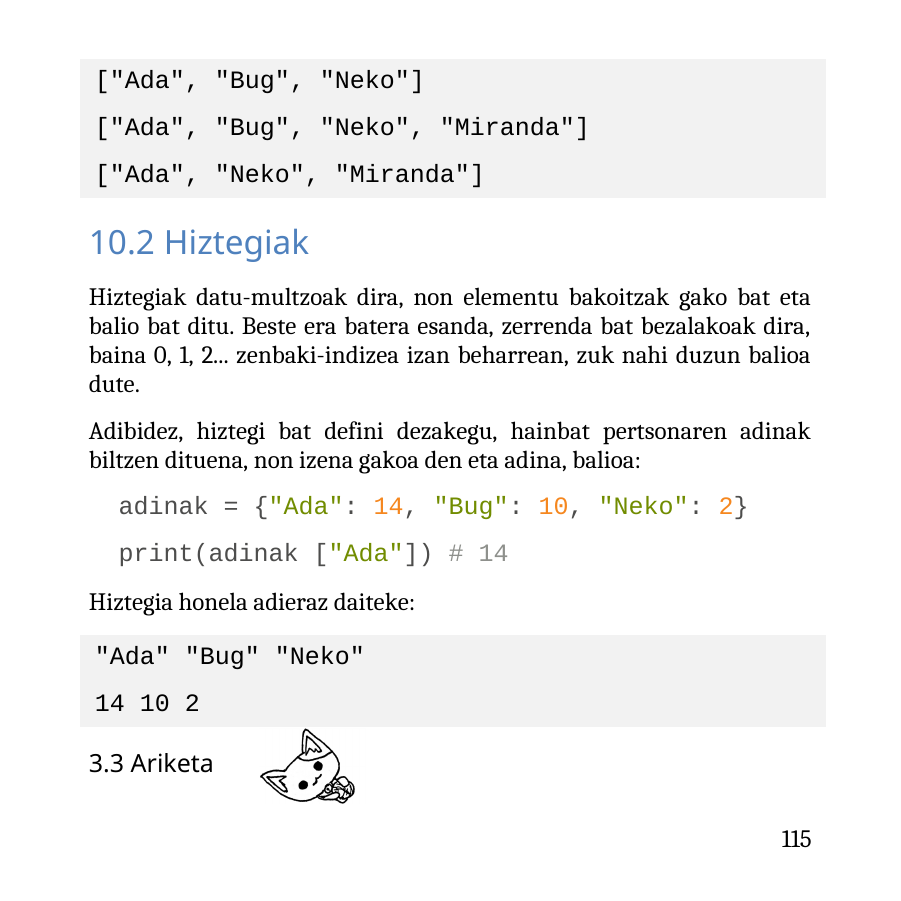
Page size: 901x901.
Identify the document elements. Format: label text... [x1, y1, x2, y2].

subtitle Hiztegiak [89, 219, 811, 264]
text ["Ada", "Bug", "Neko", "Miranda"] [86, 106, 820, 143]
text ["Ada", "Neko", "Miranda"] [86, 153, 820, 192]
picture [259, 728, 366, 804]
text Hiztegia honela adieraz daiteke: [89, 587, 811, 616]
text Hiztegiak datu-multzoak dira, non elementu bakoitzak gako bat eta balio bat ditu. Beste era batera esanda, zerrenda bat bezalakoak dira, baina 0, 1, 2... zenbaki-indizea izan beharrean, zuk nahi duzun balioa dute. [89, 283, 811, 398]
text [366, 746, 811, 780]
text "Ada" "Bug" "Neko" [86, 641, 820, 672]
text 14 10 2 [86, 682, 820, 721]
text 3.3 Ariketa [89, 746, 259, 780]
text adinak = {"Ada": 14, "Bug": 10, "Neko": 2} [118, 493, 811, 522]
text print(adinak ["Ada"]) # 14 [118, 540, 811, 569]
text Adibidez, hiztegi bat defini dezakegu, hainbat pertsonaren adinak biltzen dituena, non izena gakoa den eta adina, balioa: [89, 417, 811, 474]
text ["Ada", "Bug", "Neko"] [86, 65, 820, 96]
